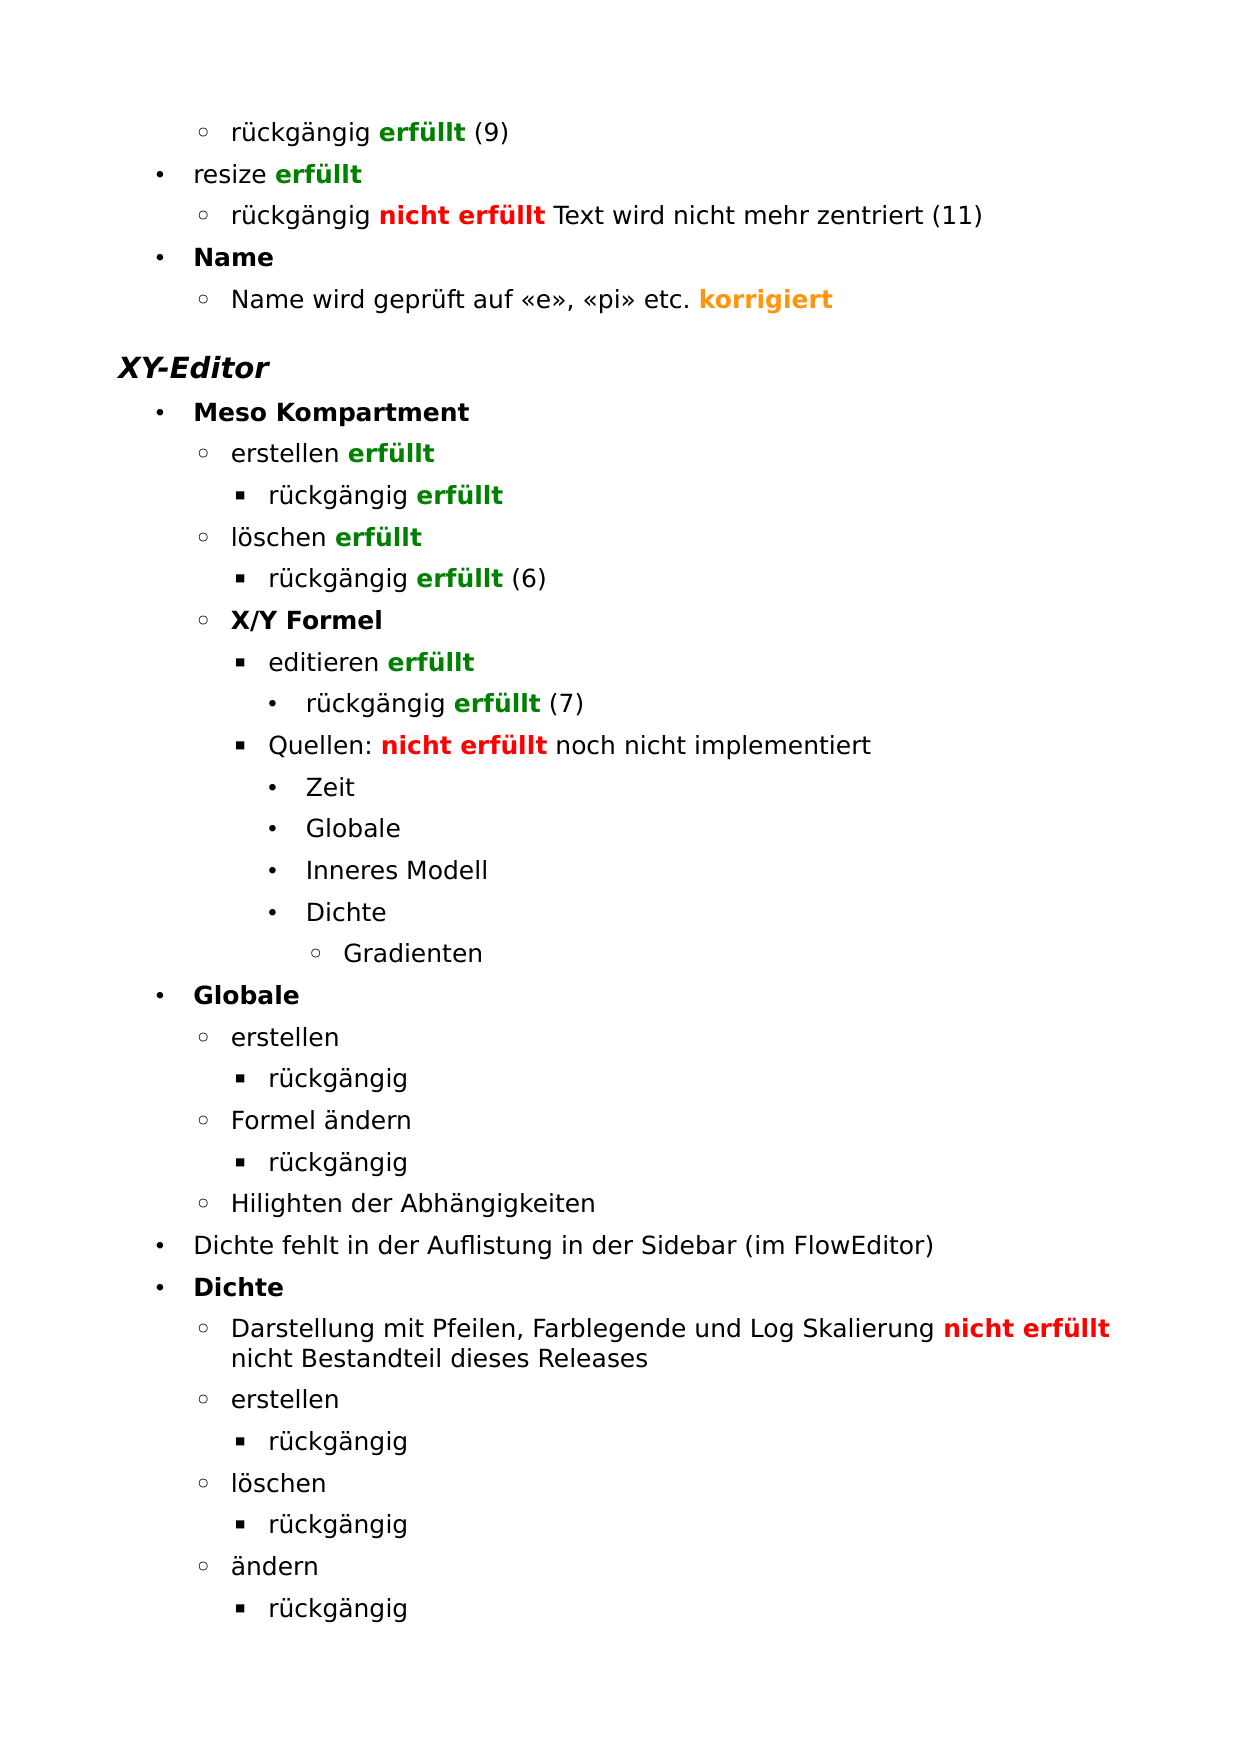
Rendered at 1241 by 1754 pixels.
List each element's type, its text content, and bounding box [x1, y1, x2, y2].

list Globale [268, 814, 1122, 844]
list rückgängig [231, 1510, 1122, 1539]
list Name [156, 243, 1122, 272]
list Dichte [268, 898, 1122, 927]
list rückgängig [231, 1427, 1122, 1456]
list erstellen [193, 1023, 1122, 1052]
list rückgängig [231, 1594, 1122, 1623]
list Globale [156, 981, 1122, 1010]
list ändern [193, 1552, 1122, 1581]
list rückgängig [231, 1148, 1122, 1177]
list Dichte [156, 1273, 1122, 1302]
list rückgängig [231, 1064, 1122, 1094]
list Darstellung mit Pfeilen, Farblegende und Log Skalierung nicht erfüllt nicht Bestandteil dieses Releases [193, 1314, 1122, 1373]
list Quellen: nicht erfüllt noch nicht implementiert [231, 731, 1122, 760]
list Meso Kompartment [156, 398, 1122, 427]
list Gradienten [306, 939, 1122, 969]
list X/Y Formel [193, 606, 1122, 635]
list Dichte fehlt in der Auflistung in der Sidebar (im FlowEditor) [156, 1231, 1122, 1260]
list editieren erfüllt [231, 648, 1122, 677]
subtitle XY-Editor [118, 351, 1122, 385]
list erstellen [193, 1385, 1122, 1414]
list resize erfüllt [156, 160, 1122, 189]
list Inneres Modell [268, 856, 1122, 885]
list rückgängig erfüllt [231, 481, 1122, 510]
list Formel ändern [193, 1106, 1122, 1135]
list erstellen erfüllt [193, 439, 1122, 469]
list rückgängig nicht erfüllt Text wird nicht mehr zentriert (11) [193, 201, 1122, 231]
list rückgängig erfüllt (9) [193, 118, 1122, 147]
list Hilighten der Abhängigkeiten [193, 1189, 1122, 1219]
list löschen erfüllt [193, 523, 1122, 552]
list rückgängig erfüllt (6) [231, 564, 1122, 594]
list rückgängig erfüllt (7) [268, 689, 1122, 719]
list Name wird geprüft auf «e», «pi» etc. korrigiert [193, 285, 1122, 314]
list löschen [193, 1469, 1122, 1498]
list Zeit [268, 773, 1122, 802]
